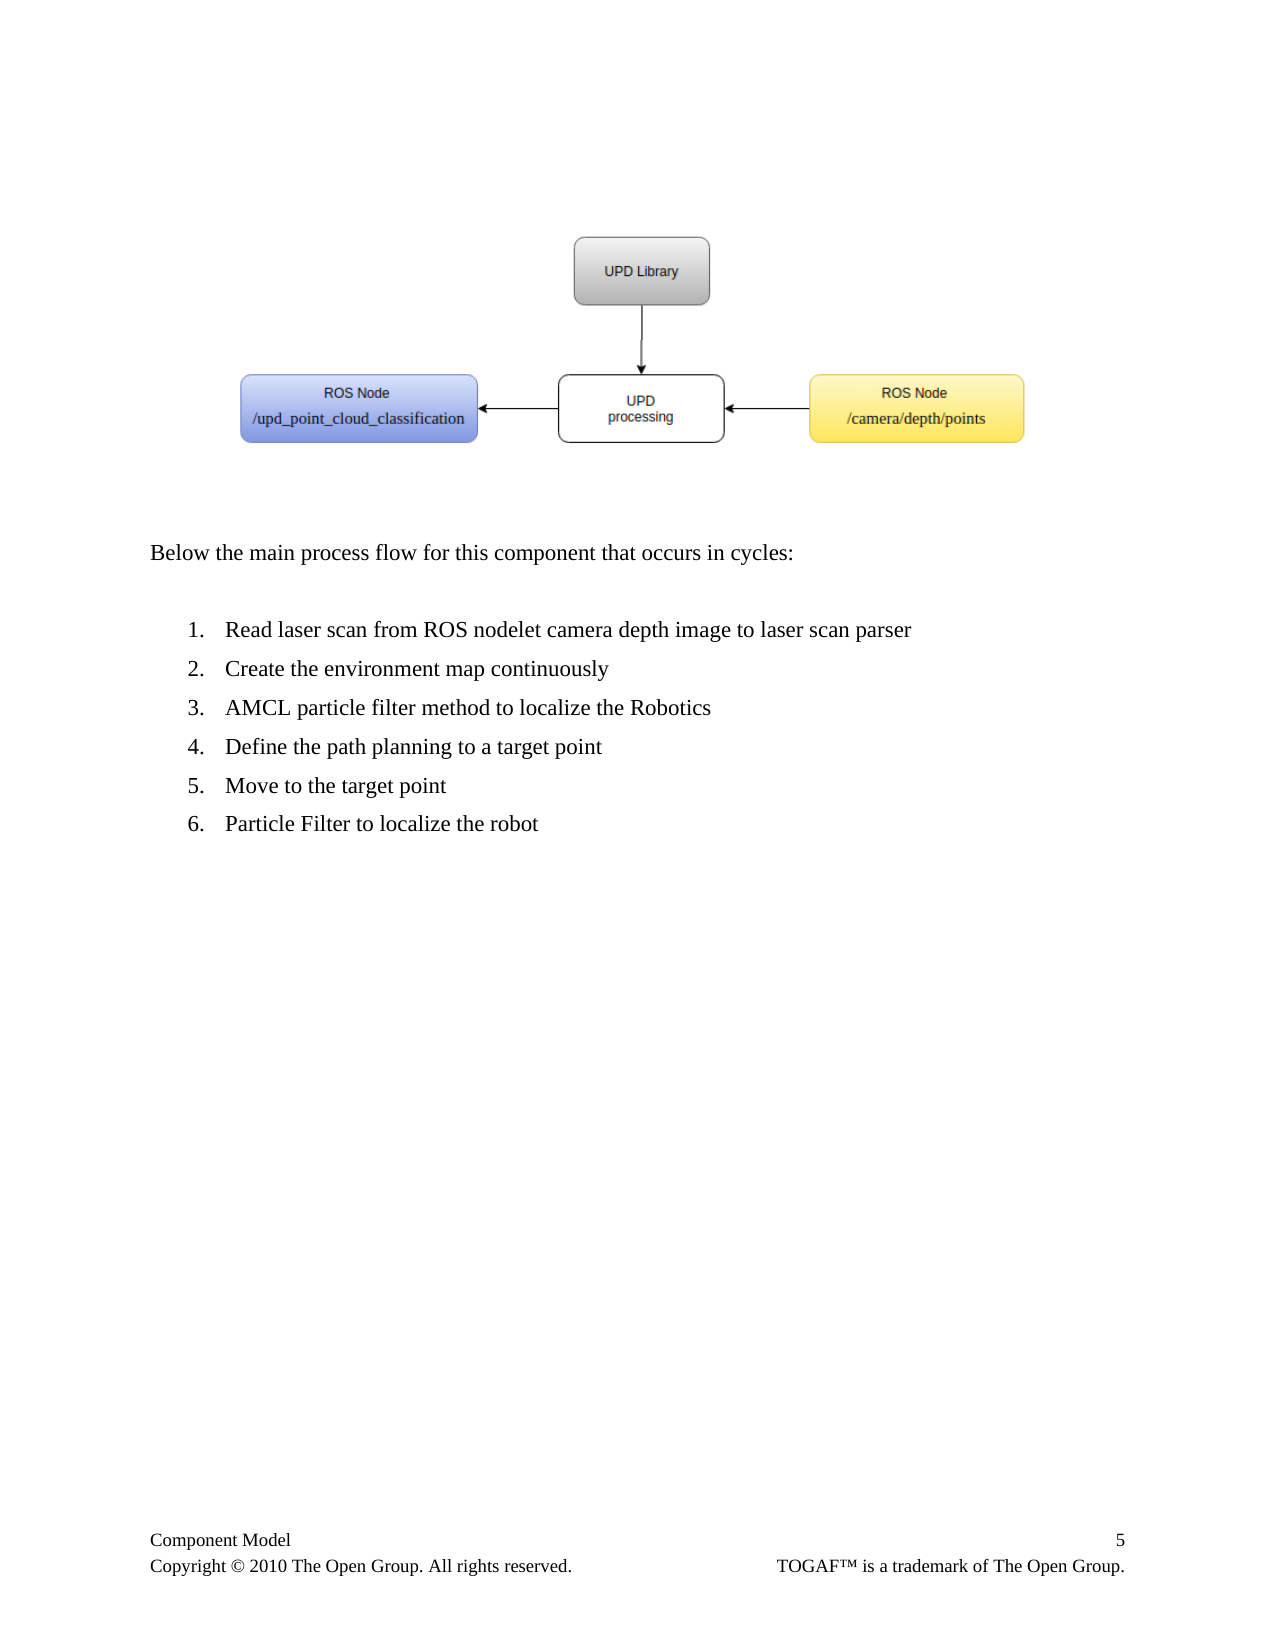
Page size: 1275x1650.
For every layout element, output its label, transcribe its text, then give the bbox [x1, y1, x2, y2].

list Read laser scan from ROS nodelet camera depth image to laser scan parser [187, 616, 1125, 643]
list Particle Filter to localize the robot [187, 811, 1125, 837]
list Create the environment map continuously [187, 655, 1125, 681]
list Define the path planning to a target point [187, 733, 1125, 759]
list Move to the target point [187, 772, 1125, 798]
picture [219, 221, 1056, 505]
list AMCL particle filter method to localize the Robotics [187, 694, 1125, 720]
text Below the main process flow for this component that occurs in cycles: [150, 538, 1125, 565]
